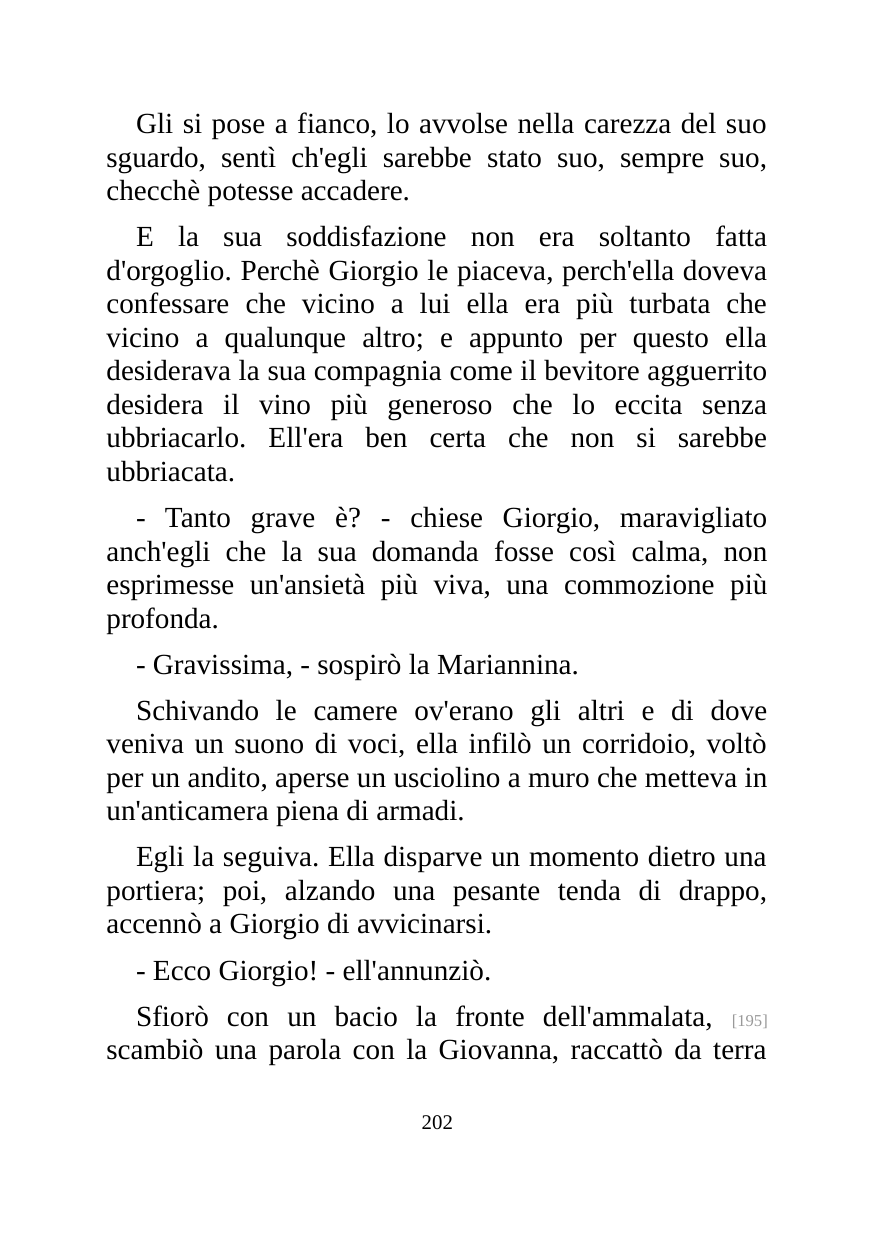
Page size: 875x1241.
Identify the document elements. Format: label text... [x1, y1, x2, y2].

text E la sua soddisfazione non era soltanto fatta d'orgoglio. Perchè Giorgio le piaceva, perch'ella doveva confessare che vicino a lui ella era più turbata che vicino a qualunque altro; e appunto per questo ella desiderava la sua compagnia come il bevitore agguerrito desidera il vino più generoso che lo eccita senza ubbriacarlo. Ell'era ben certa che non si sarebbe ubbriacata. [106, 219, 768, 488]
text Sfiorò con un bacio la fronte dell'ammalata, [195] scambiò una parola con la Giovanna, raccattò da terra [106, 999, 768, 1066]
text Gli si pose a fianco, lo avvolse nella carezza del suo sguardo, sentì ch'egli sarebbe stato suo, sempre suo, checchè potesse accadere. [106, 106, 768, 207]
text Egli la seguiva. Ella disparve un momento dietro una portiera; poi, alzando una pesante tenda di drappo, accennò a Giorgio di avvicinarsi. [106, 839, 768, 940]
text - Tanto grave è? - chiese Giorgio, maravigliato anch'egli che la sua domanda fosse così calma, non esprimesse un'ansietà più viva, una commozione più profonda. [106, 500, 768, 634]
text - Gravissima, - sospirò la Mariannina. [106, 647, 768, 680]
text Schivando le camere ov'erano gli altri e di dove veniva un suono di voci, ella infilò un corridoio, voltò per un andito, aperse un usciolino a muro che metteva in un'anticamera piena di armadi. [106, 693, 768, 827]
text - Ecco Giorgio! - ell'annunziò. [106, 953, 768, 986]
